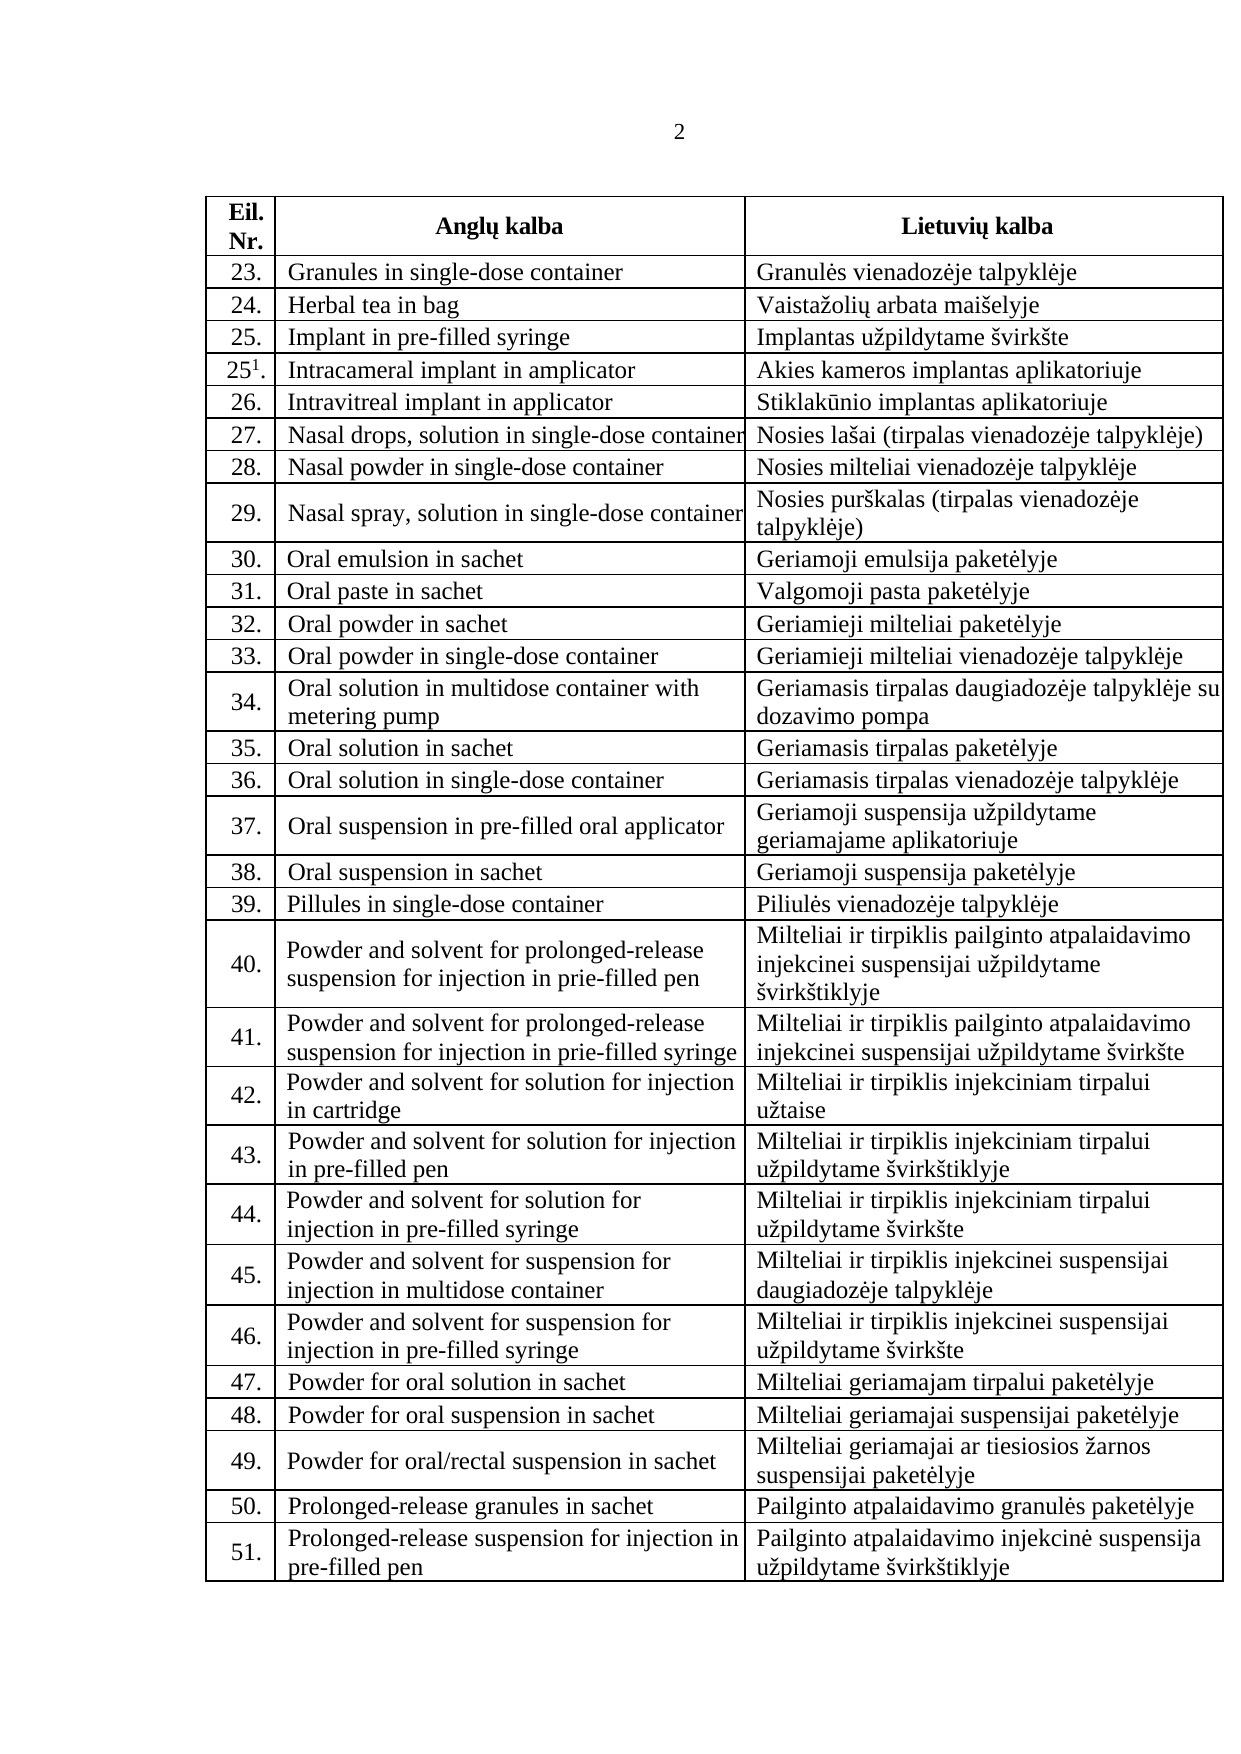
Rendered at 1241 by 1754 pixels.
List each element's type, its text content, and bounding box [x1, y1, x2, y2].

table_cell 32. [207, 608, 274, 639]
table_cell Herbal tea in bag [276, 289, 744, 319]
table_cell Prolonged-release granules in sachet [276, 1491, 744, 1521]
table_header Eil. Nr. [207, 197, 274, 254]
table_cell Nosies lašai (tirpalas vienadozėje talpyklėje) [746, 419, 1222, 449]
table_cell 50. [207, 1491, 274, 1521]
table_cell 24. [207, 289, 274, 319]
table_cell Powder and solvent for solution for injection in pre-filled pen [276, 1126, 744, 1183]
table_cell 27. [207, 419, 274, 449]
table_cell Milteliai ir tirpiklis injekciniam tirpalui užpildytame švirkštiklyje [746, 1126, 1222, 1183]
table_cell 47. [207, 1366, 274, 1397]
table_cell 49. [207, 1431, 274, 1489]
table_cell 34. [207, 673, 274, 730]
table_cell Akies kameros implantas aplikatoriuje [746, 354, 1222, 384]
table_cell Powder and solvent for prolonged-release suspension for injection in prie-filled pen [276, 921, 744, 1006]
table_cell Nosies purškalas (tirpalas vienadozėje talpyklėje) [746, 484, 1222, 541]
table_cell Geriamasis tirpalas vienadozėje talpyklėje [746, 764, 1222, 795]
table_cell Milteliai ir tirpiklis injekcinei suspensijai daugiadozėje talpyklėje [746, 1245, 1222, 1304]
table_cell Oral solution in single-dose container [276, 764, 744, 795]
table_cell Geriamieji milteliai vienadozėje talpyklėje [746, 640, 1222, 671]
table_cell 35. [207, 732, 274, 763]
table_cell 43. [207, 1126, 274, 1183]
table_cell Oral suspension in pre-filled oral applicator [276, 797, 744, 854]
table_cell Granulės vienadozėje talpyklėje [746, 256, 1222, 287]
table_cell Implantas užpildytame švirkšte [746, 321, 1222, 352]
table_cell Oral powder in single-dose container [276, 640, 744, 671]
table_cell Geriamasis tirpalas paketėlyje [746, 732, 1222, 763]
table_cell Pailginto atpalaidavimo granulės paketėlyje [746, 1491, 1222, 1521]
table_cell 33. [207, 640, 274, 671]
table_cell 46. [207, 1306, 274, 1365]
table_cell 39. [207, 888, 274, 919]
table_cell Powder for oral suspension in sachet [276, 1399, 744, 1430]
table_cell 40. [207, 921, 274, 1006]
table_cell 45. [207, 1245, 274, 1304]
table_cell Oral solution in multidose container with metering pump [276, 673, 744, 730]
table_cell Geriamoji suspensija užpildytame geriamajame aplikatoriuje [746, 797, 1222, 854]
table_cell Intracameral implant in amplicator [276, 354, 744, 384]
table_cell 25. [207, 321, 274, 352]
table_cell Powder for oral solution in sachet [276, 1366, 744, 1397]
table_header Anglų kalba [276, 197, 744, 254]
table_cell Oral powder in sachet [276, 608, 744, 639]
table_cell Powder and solvent for solution for injection in pre-filled syringe [276, 1185, 744, 1244]
table_cell Oral paste in sachet [276, 575, 744, 606]
table_cell Milteliai geriamajam tirpalui paketėlyje [746, 1366, 1222, 1397]
table_cell Milteliai ir tirpiklis injekciniam tirpalui užtaise [746, 1067, 1222, 1124]
table_cell 23. [207, 256, 274, 287]
table_cell Stiklakūnio implantas aplikatoriuje [746, 386, 1222, 417]
table_cell Prolonged-release suspension for injection in pre-filled pen [276, 1523, 744, 1580]
table_cell Nasal drops, solution in single-dose container [276, 419, 744, 449]
table_cell Nasal spray, solution in single-dose container [276, 484, 744, 541]
table_cell 38. [207, 856, 274, 887]
table_cell 36. [207, 764, 274, 795]
table_cell Milteliai ir tirpiklis injekciniam tirpalui užpildytame švirkšte [746, 1185, 1222, 1244]
table_cell Milteliai ir tirpiklis pailginto atpalaidavimo injekcinei suspensijai užpildytame švirkštiklyje [746, 921, 1222, 1006]
table_cell Vaistažolių arbata maišelyje [746, 289, 1222, 319]
table_cell 28. [207, 451, 274, 482]
table_cell 44. [207, 1185, 274, 1244]
table_cell Oral solution in sachet [276, 732, 744, 763]
table_cell 51. [207, 1523, 274, 1580]
table_cell Nosies milteliai vienadozėje talpyklėje [746, 451, 1222, 482]
table_cell Implant in pre-filled syringe [276, 321, 744, 352]
table_cell Geriamoji suspensija paketėlyje [746, 856, 1222, 887]
table_cell Milteliai geriamajai ar tiesiosios žarnos suspensijai paketėlyje [746, 1431, 1222, 1489]
table_cell 30. [207, 543, 274, 574]
table_cell 29. [207, 484, 274, 541]
table_cell Powder and solvent for solution for injection in cartridge [276, 1067, 744, 1124]
table_cell 37. [207, 797, 274, 854]
table_cell Granules in single-dose container [276, 256, 744, 287]
table_cell Powder and solvent for suspension for injection in pre-filled syringe [276, 1306, 744, 1365]
table_cell Pillules in single-dose container [276, 888, 744, 919]
table_cell Geriamoji emulsija paketėlyje [746, 543, 1222, 574]
table_cell Geriamieji milteliai paketėlyje [746, 608, 1222, 639]
table_cell Powder for oral/rectal suspension in sachet [276, 1431, 744, 1489]
table_cell 31. [207, 575, 274, 606]
table_cell 26. [207, 386, 274, 417]
table_cell Valgomoji pasta paketėlyje [746, 575, 1222, 606]
table_cell Geriamasis tirpalas daugiadozėje talpyklėje su dozavimo pompa [746, 673, 1222, 730]
table_cell 251. [207, 354, 274, 384]
table_cell Intravitreal implant in applicator [276, 386, 744, 417]
table_cell 42. [207, 1067, 274, 1124]
table_cell 48. [207, 1399, 274, 1430]
table_cell Milteliai geriamajai suspensijai paketėlyje [746, 1399, 1222, 1430]
table_cell Milteliai ir tirpiklis pailginto atpalaidavimo injekcinei suspensijai užpildytame švirkšte [746, 1008, 1222, 1066]
table_header Lietuvių kalba [746, 197, 1222, 254]
table_cell Piliulės vienadozėje talpyklėje [746, 888, 1222, 919]
table_cell Milteliai ir tirpiklis injekcinei suspensijai užpildytame švirkšte [746, 1306, 1222, 1365]
table_cell Powder and solvent for prolonged-release suspension for injection in prie-filled syringe [276, 1008, 744, 1066]
table_cell Nasal powder in single-dose container [276, 451, 744, 482]
table_cell Powder and solvent for suspension for injection in multidose container [276, 1245, 744, 1304]
table_cell 41. [207, 1008, 274, 1066]
table_cell Pailginto atpalaidavimo injekcinė suspensija užpildytame švirkštiklyje [746, 1523, 1222, 1580]
table_cell Oral emulsion in sachet [276, 543, 744, 574]
table_cell Oral suspension in sachet [276, 856, 744, 887]
